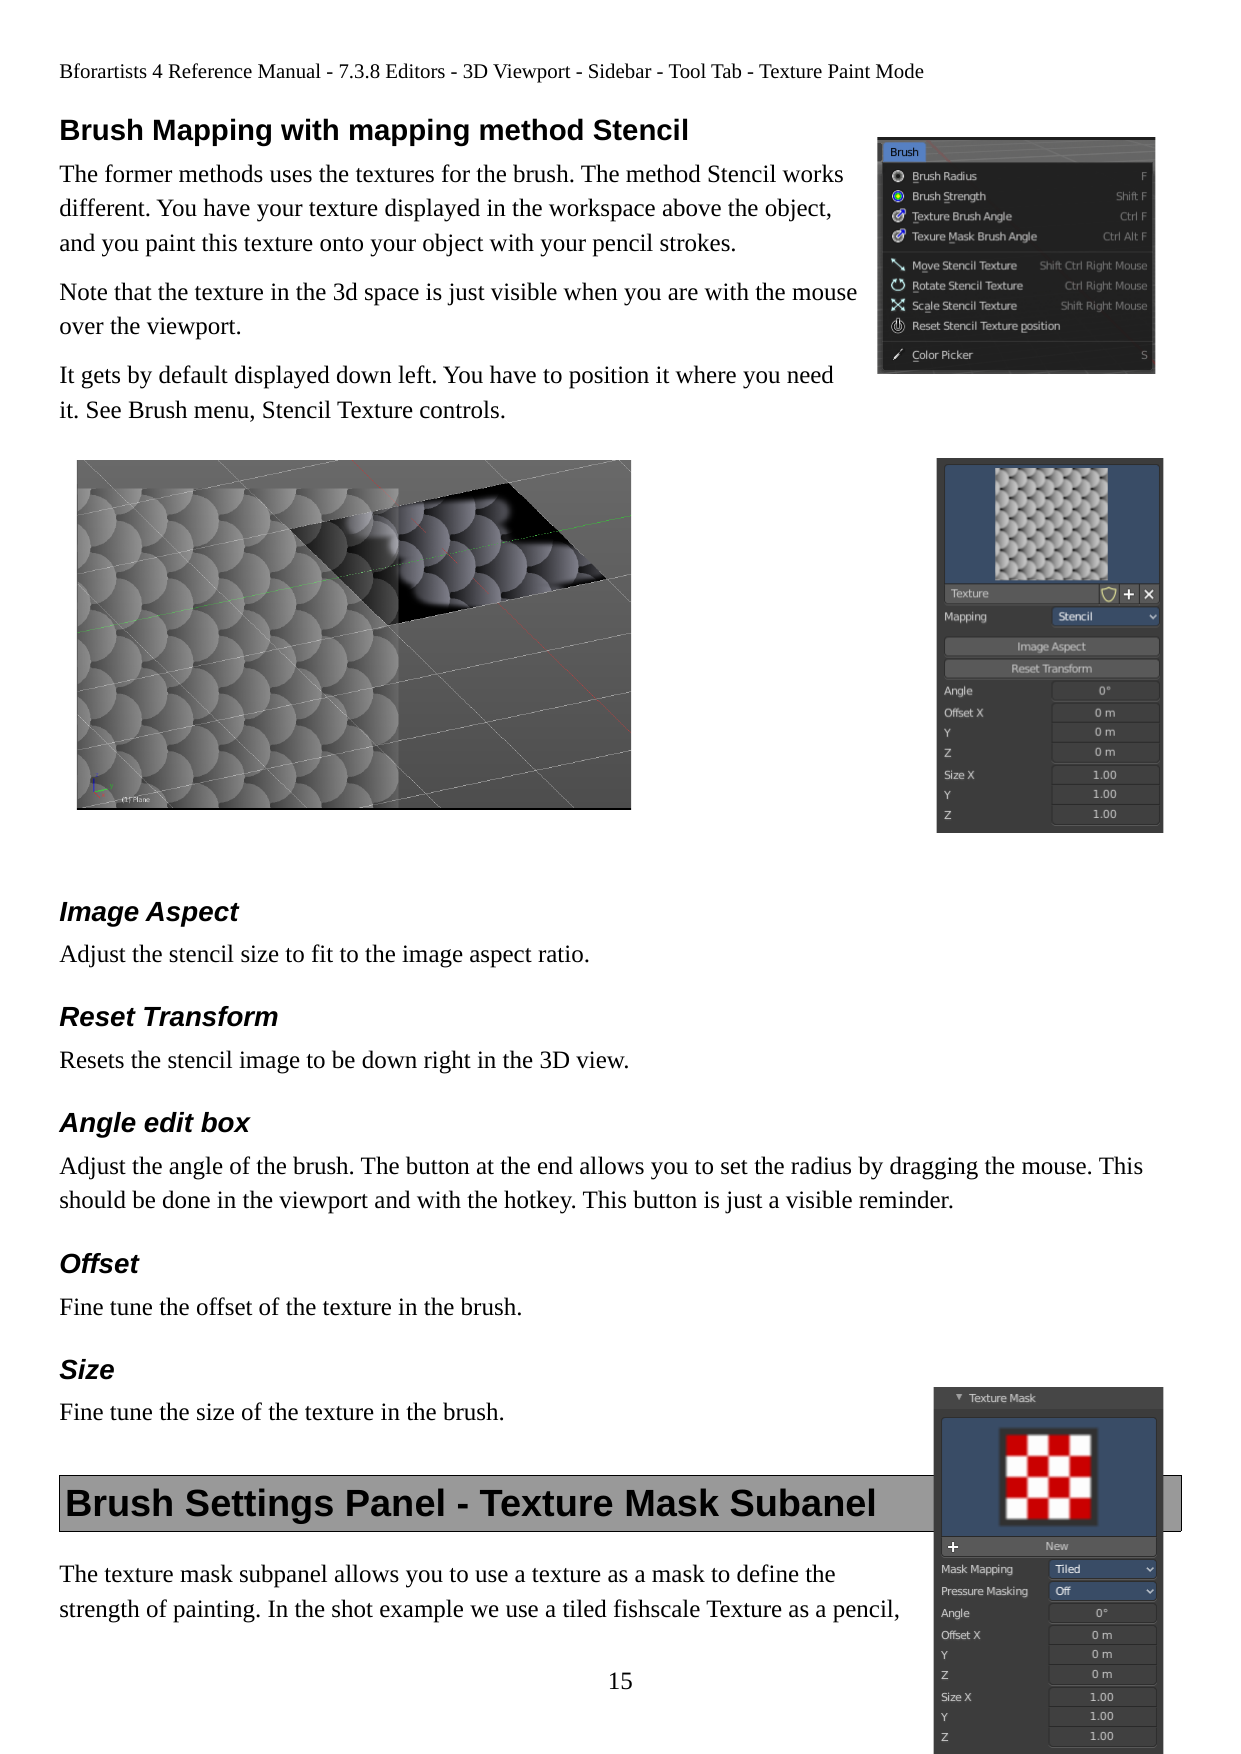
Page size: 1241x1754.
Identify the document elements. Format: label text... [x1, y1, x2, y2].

picture [76, 460, 632, 810]
text Adjust the angle of the brush. The button at the end allows you to set the radius by dragging the mouse. This should be done in the viewport and with the hotkey. This button is just a visible reminder. [59, 1151, 1181, 1214]
text Resets the stencil image to be down right in the 3D view. [59, 1045, 1181, 1074]
table_header Brush Settings Panel - Texture Mask Subanel [60, 1476, 933, 1531]
subtitle Brush Mapping with mapping method Stencil [59, 113, 1181, 146]
text Adjust the stencil size to fit to the image aspect ratio. [59, 939, 1181, 968]
text Fine tune the size of the texture in the brush. [59, 1397, 933, 1426]
text It gets by default displayed down left. You have to position it where you need it. See Brush menu, Stencil Texture controls. [59, 360, 1181, 424]
text Note that the texture in the 3d space is just visible when you are with the mouse over the viewport. [59, 277, 877, 340]
text The texture mask subpanel allows you to use a texture as a mask to define the strength of painting. In the shot example we use a tiled fishscale Texture as a pencil, [59, 1559, 933, 1623]
subtitle Size [59, 1353, 1181, 1385]
table_header [1164, 1476, 1181, 1531]
picture [936, 458, 1164, 833]
text Fine tune the offset of the texture in the brush. [59, 1292, 1181, 1320]
subtitle Reset Transform [59, 1001, 1181, 1033]
subtitle Offset [59, 1247, 1181, 1279]
subtitle Image Aspect [59, 895, 1181, 927]
picture [877, 137, 1156, 374]
subtitle Angle edit box [59, 1107, 1181, 1139]
picture [933, 1387, 1164, 1754]
text The former methods uses the textures for the brush. The method Stencil works different. You have your texture displayed in the workspace above the object, and you paint this texture onto your object with your pencil strokes. [59, 159, 877, 257]
